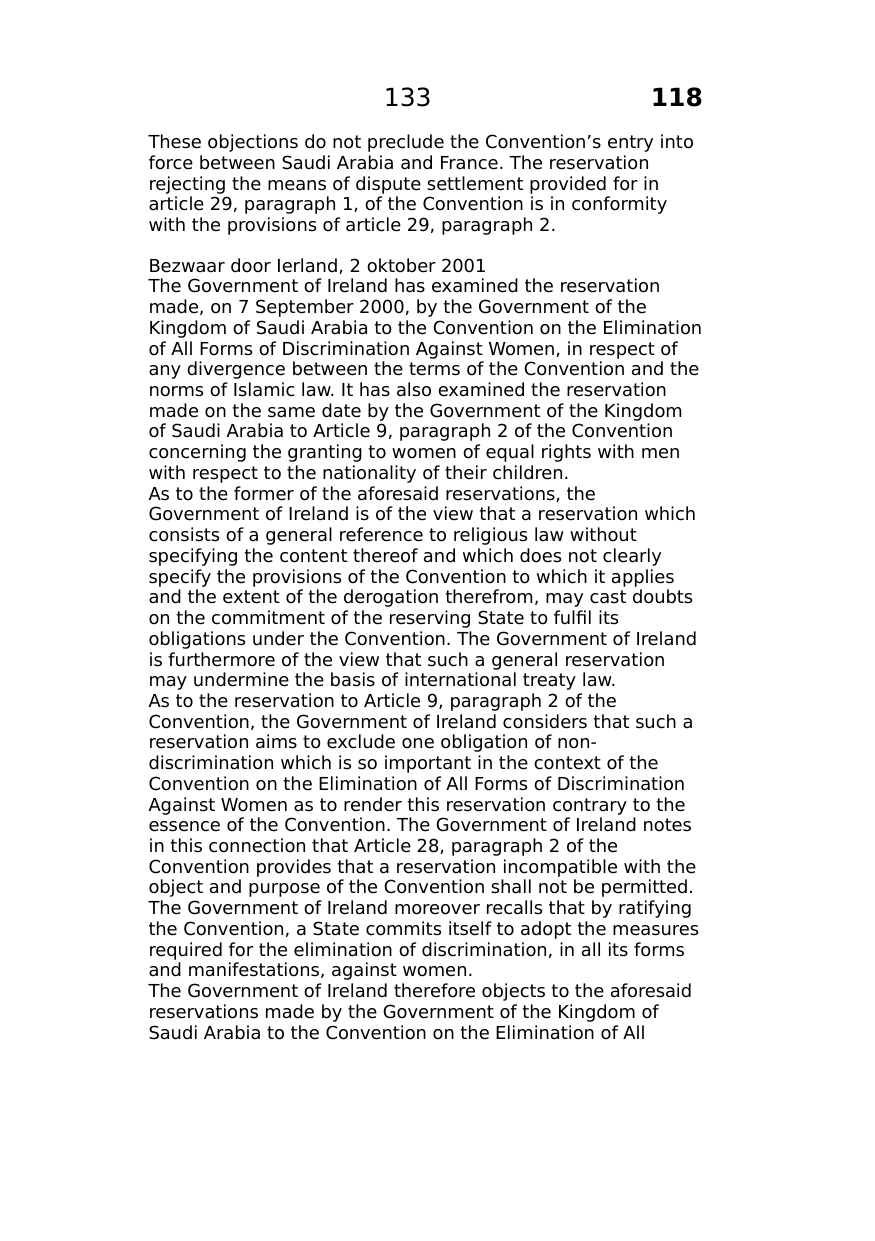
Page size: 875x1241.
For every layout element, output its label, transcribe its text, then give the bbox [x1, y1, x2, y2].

text Bezwaar door Ierland, 2 oktober 2001 [148, 256, 703, 276]
text As to the former of the aforesaid reservations, the Government of Ireland is of the view that a reservation which consists of a general reference to religious law without specifying the content thereof and which does not clearly specify the provisions of the Convention to which it applies and the extent of the derogation therefrom, may cast doubts on the commitment of the reserving State to fulfil its obligations under the Convention. The Government of Ireland is furthermore of the view that such a general reservation may undermine the basis of international treaty law. [148, 483, 703, 691]
text The Government of Ireland has examined the reservation made, on 7 September 2000, by the Government of the Kingdom of Saudi Arabia to the Convention on the Elimination of All Forms of Discrimination Against Women, in respect of any divergence between the terms of the Convention and the norms of Islamic law. It has also examined the reservation made on the same date by the Government of the Kingdom of Saudi Arabia to Article 9, paragraph 2 of the Convention concerning the granting to women of equal rights with men with respect to the nationality of their children. [148, 276, 703, 483]
text The Government of Ireland therefore objects to the aforesaid reservations made by the Government of the Kingdom of Saudi Arabia to the Convention on the Elimination of All [148, 981, 703, 1043]
text As to the reservation to Article 9, paragraph 2 of the Convention, the Government of Ireland considers that such a reservation aims to exclude one obligation of non-discrimination which is so important in the context of the Convention on the Elimination of All Forms of Discrimination Against Women as to render this reservation contrary to the essence of the Convention. The Government of Ireland notes in this connection that Article 28, paragraph 2 of the Convention provides that a reservation incompatible with the object and purpose of the Convention shall not be permitted. [148, 691, 703, 898]
text These objections do not preclude the Convention’s entry into force between Saudi Arabia and France. The reservation rejecting the means of dispute settlement provided for in article 29, paragraph 1, of the Convention is in conformity with the provisions of article 29, paragraph 2. [148, 132, 703, 236]
text The Government of Ireland moreover recalls that by ratifying the Convention, a State commits itself to adopt the measures required for the elimination of discrimination, in all its forms and manifestations, against women. [148, 898, 703, 981]
